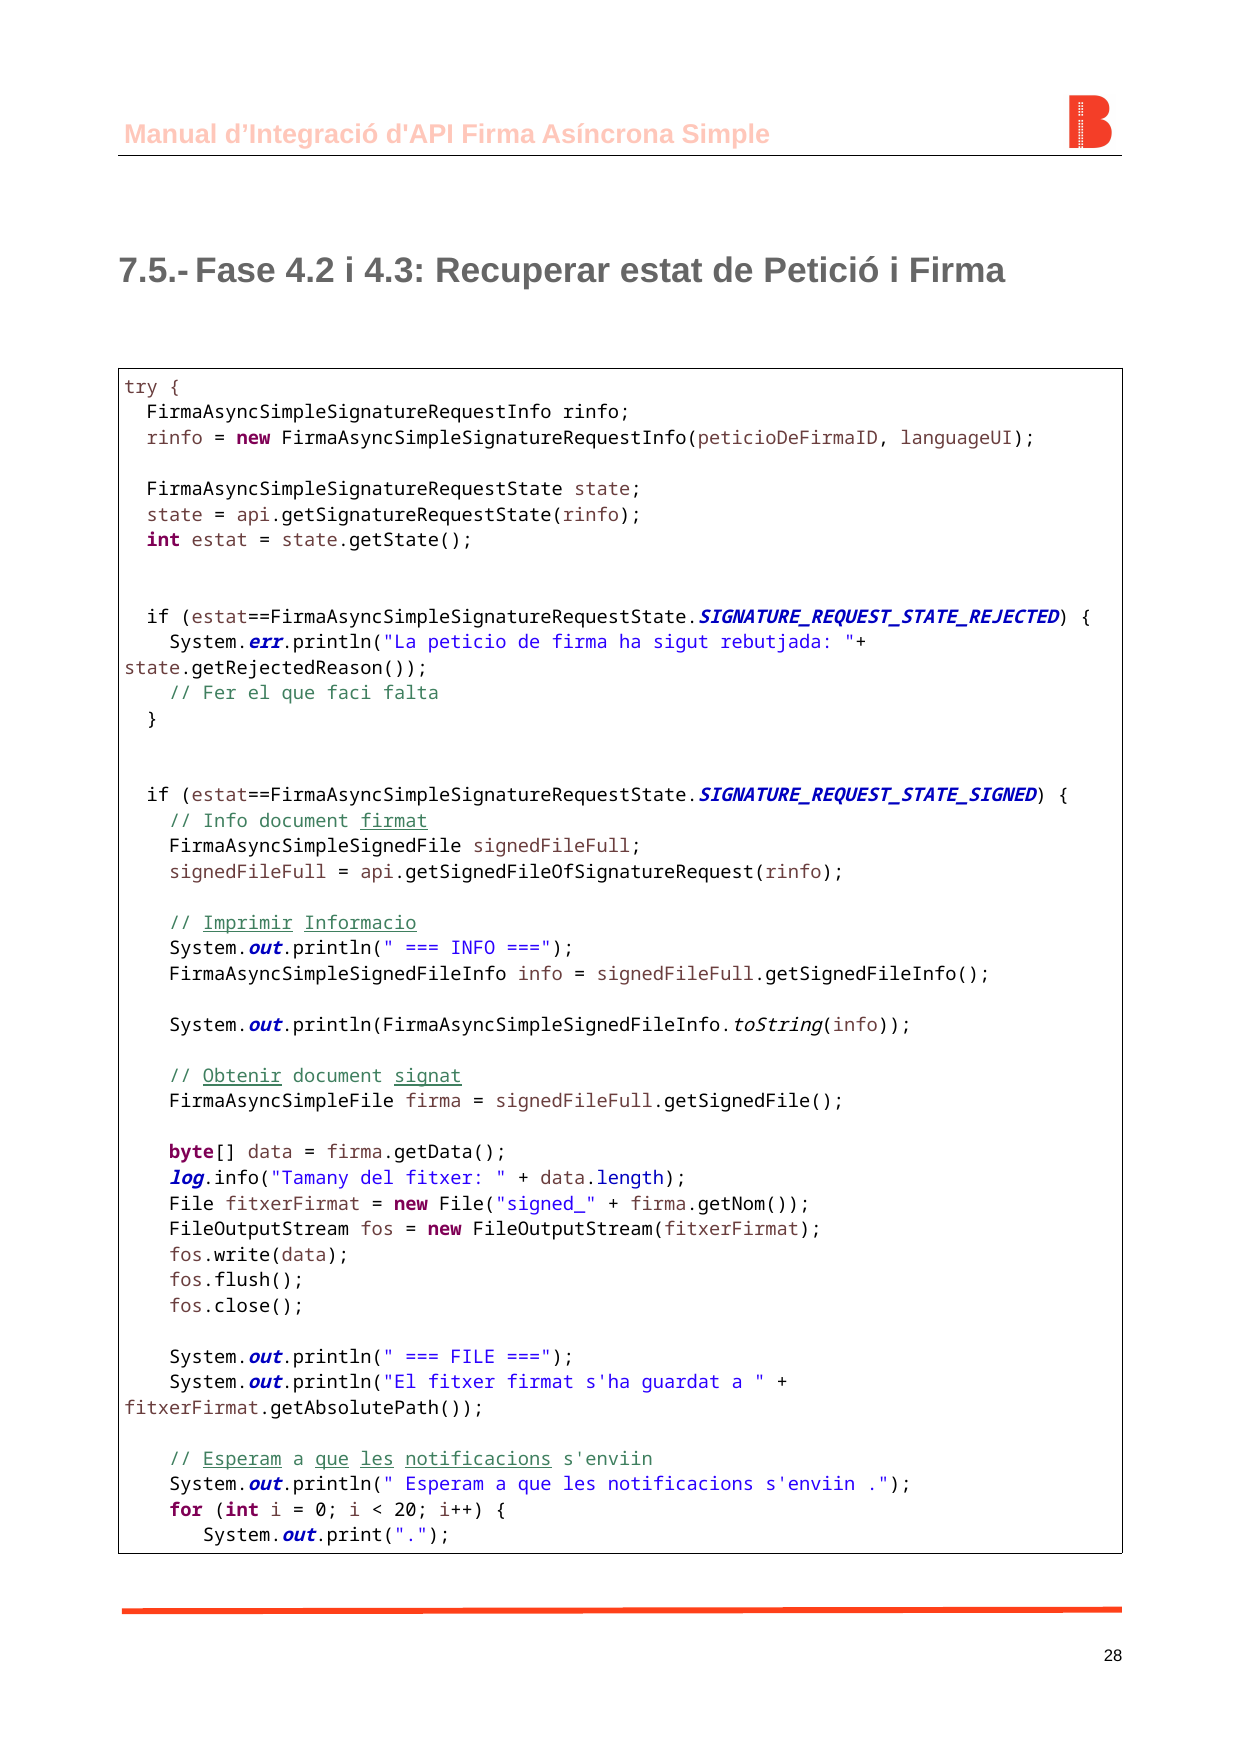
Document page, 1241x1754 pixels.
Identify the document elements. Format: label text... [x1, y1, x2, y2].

subtitle Fase 4.2 i 4.3: Recuperar estat de Petició i Firma [118, 249, 1122, 290]
picture [1063, 94, 1117, 150]
table_header try { FirmaAsyncSimpleSignatureRequestInfo rinfo; rinfo = new FirmaAsyncSimpleSignatureRequestInfo(peticioDeFirmaID, languageUI); FirmaAsyncSimpleSignatureRequestState state; state = api.getSignatureRequestState(rinfo); int estat = state.getState(); if (estat==FirmaAsyncSimpleSignatureRequestState.SIGNATURE_REQUEST_STATE_REJECTED) { System.err.println("La peticio de firma ha sigut rebutjada: "+ state.getRejectedReason()); // Fer el que faci falta } if (estat==FirmaAsyncSimpleSignatureRequestState.SIGNATURE_REQUEST_STATE_SIGNED) { // Info document firmat FirmaAsyncSimpleSignedFile signedFileFull; signedFileFull = api.getSignedFileOfSignatureRequest(rinfo); // Imprimir Informacio System.out.println(" === INFO ==="); FirmaAsyncSimpleSignedFileInfo info = signedFileFull.getSignedFileInfo(); System.out.println(FirmaAsyncSimpleSignedFileInfo.toString(info)); // Obtenir document signat FirmaAsyncSimpleFile firma = signedFileFull.getSignedFile(); byte[] data = firma.getData(); log.info("Tamany del fitxer: " + data.length); File fitxerFirmat = new File("signed_" + firma.getNom()); FileOutputStream fos = new FileOutputStream(fitxerFirmat); fos.write(data); fos.flush(); fos.close(); System.out.println(" === FILE ==="); System.out.println("El fitxer firmat s'ha guardat a " + fitxerFirmat.getAbsolutePath()); // Esperam a que les notificacions s'enviin System.out.println(" Esperam a que les notificacions s'enviin ."); for (int i = 0; i < 20; i++) { System.out.print("."); [119, 369, 1122, 1553]
